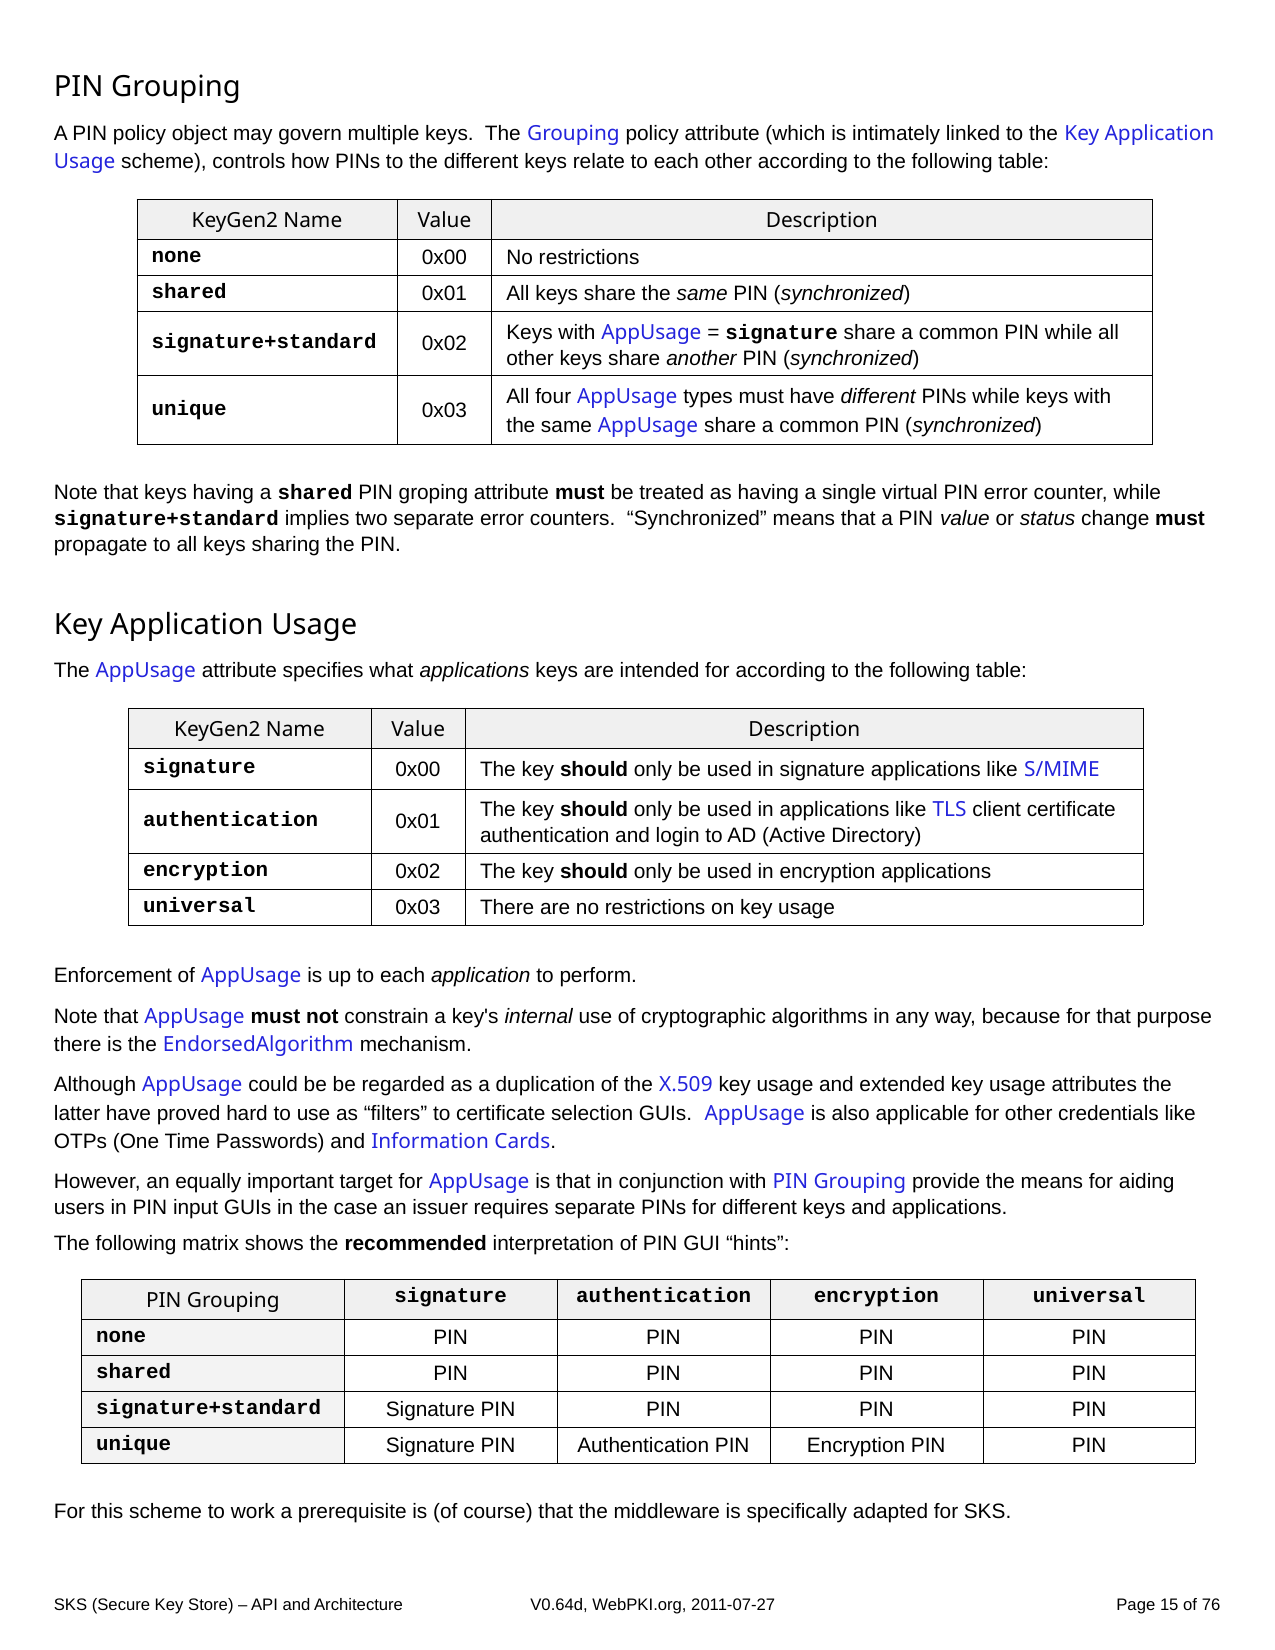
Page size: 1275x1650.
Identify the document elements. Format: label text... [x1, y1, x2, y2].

table_cell Keys with AppUsage = signature share a common PIN while all other keys share another PIN (synchronized) [492, 312, 1152, 375]
table_cell PIN [984, 1428, 1195, 1463]
table_cell 0x03 [398, 376, 491, 444]
text Although AppUsage could be be regarded as a duplication of the X.509 key usage and extended key usage attributes the latter have proved hard to use as “filters” to certificate selection GUIs. AppUsage is also applicable for other credentials like OTPs (One Time Passwords) and Information Cards. [54, 1069, 1221, 1155]
text For this scheme to work a prerequisite is (of course) that the middleware is specifically adapted for SKS. [54, 1499, 1221, 1523]
table_cell Signature PIN [345, 1392, 557, 1427]
table_cell PIN [771, 1356, 983, 1391]
table_cell 0x00 [398, 240, 491, 275]
table_header encryption [771, 1280, 983, 1319]
table_cell There are no restrictions on key usage [466, 890, 1143, 925]
table_cell signature+standard [138, 312, 397, 375]
table_cell Authentication PIN [558, 1428, 770, 1463]
table_cell PIN [771, 1320, 983, 1355]
table_header Description [492, 200, 1152, 239]
table_header KeyGen2 Name [138, 200, 397, 239]
table_cell unique [82, 1428, 344, 1463]
table_cell encryption [129, 854, 371, 889]
table_cell No restrictions [492, 240, 1152, 275]
table_cell PIN [984, 1392, 1195, 1427]
text The AppUsage attribute specifies what applications keys are intended for according to the following table: [54, 655, 1221, 708]
table_cell All four AppUsage types must have different PINs while keys with the same AppUsage share a common PIN (synchronized) [492, 376, 1152, 444]
table_cell PIN [345, 1320, 557, 1355]
table_cell signature [129, 749, 371, 788]
table_cell authentication [129, 790, 371, 853]
table_header authentication [558, 1280, 770, 1319]
text A PIN policy object may govern multiple keys. The Grouping policy attribute (which is intimately linked to the Key Application Usage scheme), controls how PINs to the different keys relate to each other according to the following table: [54, 118, 1221, 199]
subtitle PIN Grouping [54, 66, 1221, 105]
table_cell PIN [558, 1356, 770, 1391]
table_cell PIN [984, 1320, 1195, 1355]
table_cell shared [138, 276, 397, 311]
table_cell Encryption PIN [771, 1428, 983, 1463]
table_cell All keys share the same PIN (synchronized) [492, 276, 1152, 311]
table_cell 0x03 [372, 890, 465, 925]
table_header universal [984, 1280, 1195, 1319]
table_cell PIN [771, 1392, 983, 1427]
table_cell The key should only be used in applications like TLS client certificate authentication and login to AD (Active Directory) [466, 790, 1143, 853]
table_cell universal [129, 890, 371, 925]
table_cell none [82, 1320, 344, 1355]
subtitle Key Application Usage [54, 603, 1221, 643]
table_cell 0x02 [372, 854, 465, 889]
table_cell The key should only be used in encryption applications [466, 854, 1143, 889]
table_header signature [345, 1280, 557, 1319]
text The following matrix shows the recommended interpretation of PIN GUI “hints”: [54, 1231, 1221, 1255]
text However, an equally important target for AppUsage is that in conjunction with PIN Grouping provide the means for aiding users in PIN input GUIs in the case an issuer requires separate PINs for different keys and applications. [54, 1167, 1221, 1219]
table_cell 0x01 [372, 790, 465, 853]
table_cell 0x00 [372, 749, 465, 788]
text Enforcement of AppUsage is up to each application to perform. [54, 961, 1221, 989]
table_cell The key should only be used in signature applications like S/MIME [466, 749, 1143, 788]
table_cell unique [138, 376, 397, 444]
table_header Description [466, 709, 1143, 748]
table_cell 0x01 [398, 276, 491, 311]
table_cell none [138, 240, 397, 275]
table_header Value [372, 709, 465, 748]
table_header Value [398, 200, 491, 239]
table_cell signature+standard [82, 1392, 344, 1427]
table_header PIN Grouping [82, 1280, 344, 1319]
table_cell PIN [558, 1320, 770, 1355]
table_cell 0x02 [398, 312, 491, 375]
text Note that AppUsage must not constrain a key's internal use of cryptographic algorithms in any way, because for that purpose there is the EndorsedAlgorithm mechanism. [54, 1001, 1221, 1058]
text Note that keys having a shared PIN groping attribute must be treated as having a single virtual PIN error counter, while signature+standard implies two separate error counters. “Synchronized” means that a PIN value or status change must propagate to all keys sharing the PIN. [54, 480, 1221, 556]
table_cell PIN [984, 1356, 1195, 1391]
table_cell PIN [558, 1392, 770, 1427]
table_header KeyGen2 Name [129, 709, 371, 748]
table_cell Signature PIN [345, 1428, 557, 1463]
table_cell PIN [345, 1356, 557, 1391]
table_cell shared [82, 1356, 344, 1391]
